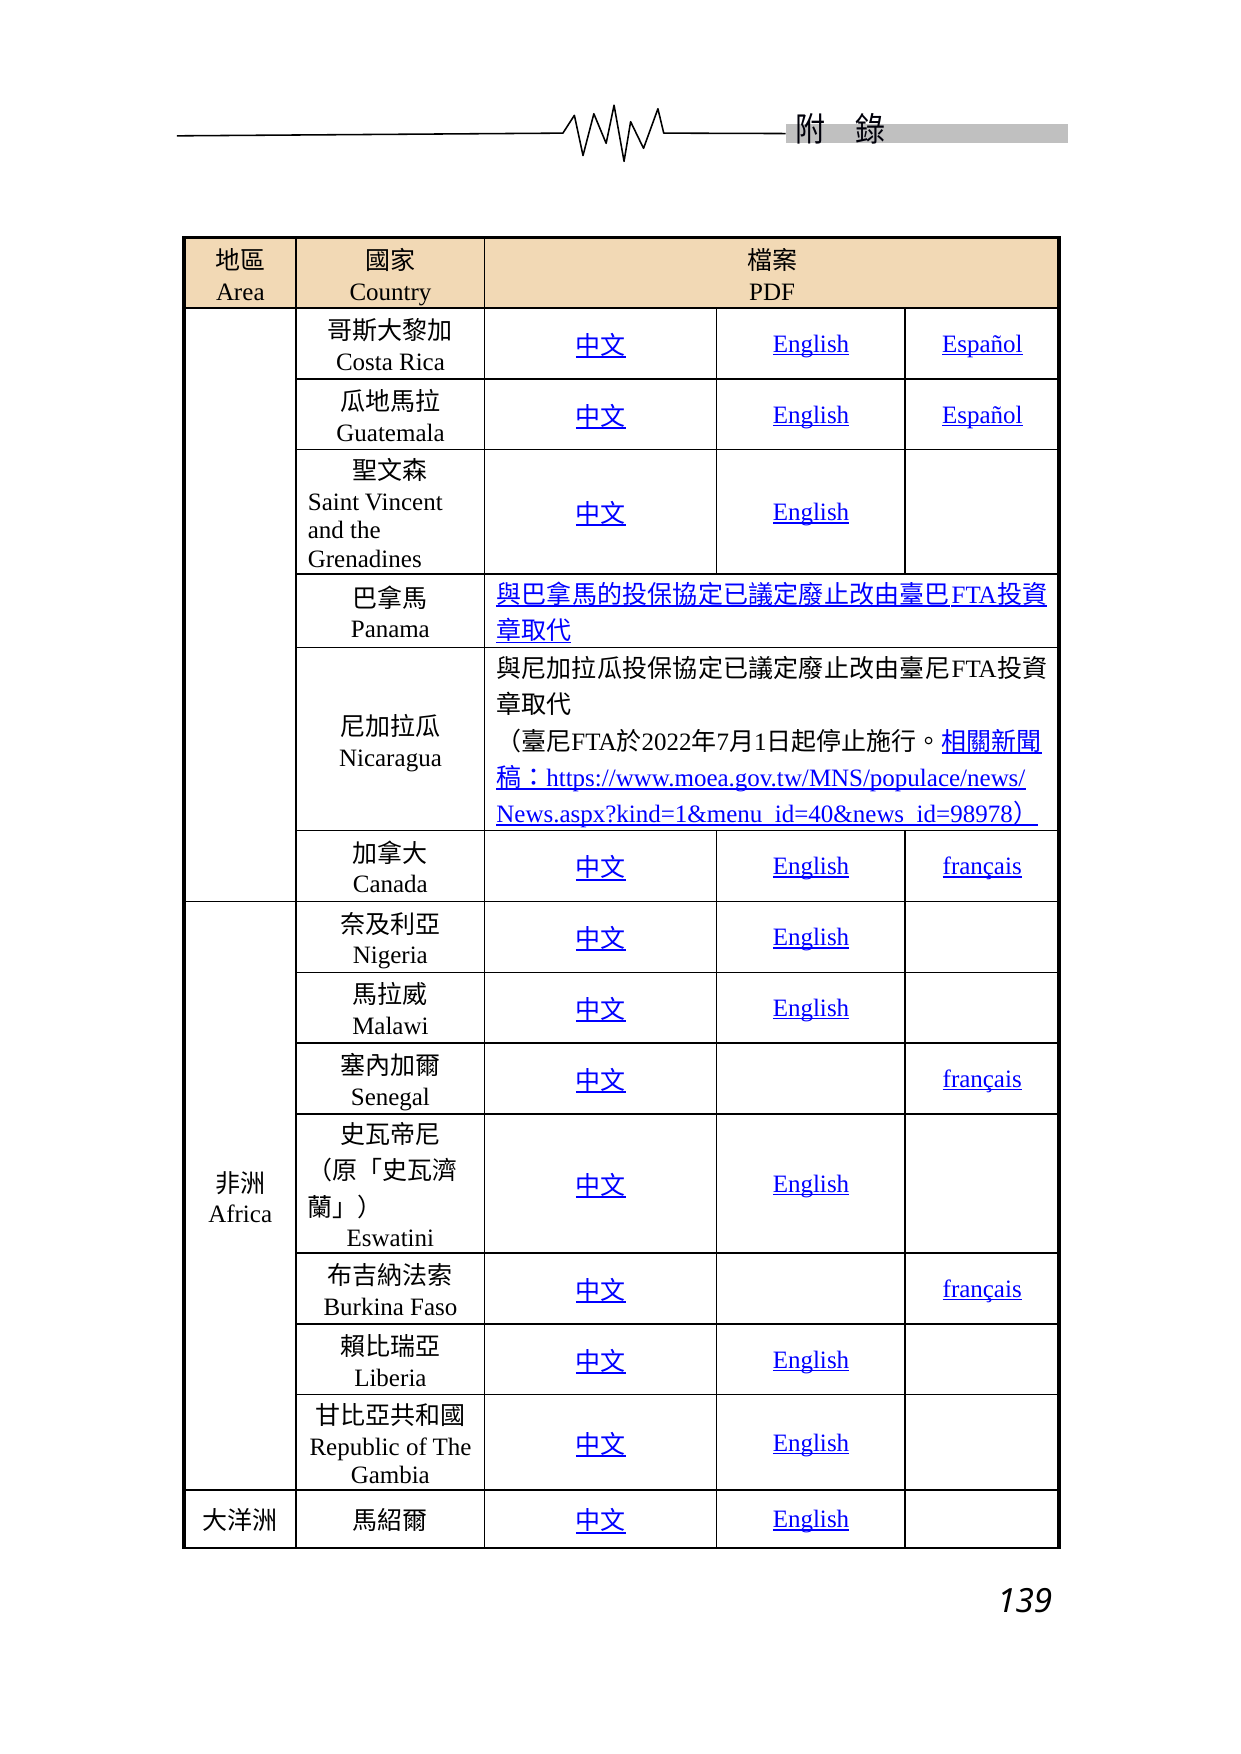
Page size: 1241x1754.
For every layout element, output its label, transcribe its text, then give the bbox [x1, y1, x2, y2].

table_cell 賴比瑞亞 Liberia [297, 1325, 484, 1394]
table_cell English [717, 973, 904, 1042]
table_cell English [717, 1491, 904, 1547]
table_cell English [717, 380, 904, 449]
table_cell 塞內加爾 Senegal [297, 1044, 484, 1113]
table_cell 馬拉威 Malawi [297, 973, 484, 1042]
table_cell [717, 1044, 904, 1113]
table_cell [906, 1115, 1057, 1252]
table_cell 中文 [485, 902, 716, 971]
table_cell Español [906, 309, 1057, 378]
table_cell 中文 [485, 1254, 716, 1323]
table_cell 史瓦帝尼 （原「史瓦濟蘭」） Eswatini [297, 1115, 484, 1252]
table_cell English [717, 831, 904, 901]
table_cell 加拿大 Canada [297, 831, 484, 901]
table_cell English [717, 1395, 904, 1489]
table_cell 聖文森 Saint Vincent and the Grenadines [297, 450, 484, 573]
table_cell 中文 [485, 1325, 716, 1394]
table_cell 中文 [485, 450, 716, 573]
table_cell 中文 [485, 1395, 716, 1489]
table_cell 馬紹爾 [297, 1491, 484, 1547]
table_cell 中文 [485, 1044, 716, 1113]
table_header 地區 Area [186, 239, 295, 307]
table_cell English [717, 309, 904, 378]
table_cell 中文 [485, 1115, 716, 1252]
table_cell 哥斯大黎加 Costa Rica [297, 309, 484, 378]
table_cell English [717, 1115, 904, 1252]
table_cell 中文 [485, 309, 716, 378]
table_cell 中文 [485, 1491, 716, 1547]
table_cell 中文 [485, 380, 716, 449]
table_cell English [717, 450, 904, 573]
table_cell 巴拿馬 Panama [297, 575, 484, 647]
table_cell [906, 1325, 1057, 1394]
table_header 國家 Country [297, 239, 484, 307]
table_cell 布吉納法索 Burkina Faso [297, 1254, 484, 1323]
table_cell [906, 1491, 1057, 1547]
table_cell [906, 1395, 1057, 1489]
table_cell français [906, 1254, 1057, 1323]
table_cell français [906, 1044, 1057, 1113]
table_cell [906, 902, 1057, 971]
table_cell [717, 1254, 904, 1323]
table_header 檔案 PDF [485, 239, 1057, 307]
table_cell 尼加拉瓜 Nicaragua [297, 648, 484, 830]
table_cell [906, 450, 1057, 573]
table_cell 瓜地馬拉 Guatemala [297, 380, 484, 449]
table_cell 甘比亞共和國 Republic of The Gambia [297, 1395, 484, 1489]
table_cell 中文 [485, 831, 716, 901]
table_cell 與尼加拉瓜投保協定已議定廢止改由臺尼FTA投資章取代 （臺尼FTA於2022年7月1日起停止施行。相關新聞稿：https://www.moea.gov.tw/MNS/populace/news/News.aspx?kind=1&menu_id=40&news_id=98978） [485, 648, 1057, 830]
table_cell 與巴拿馬的投保協定已議定廢止改由臺巴FTA投資章取代 [485, 575, 1057, 647]
table_cell English [717, 1325, 904, 1394]
table_cell 中文 [485, 973, 716, 1042]
table_cell 非洲 Africa [186, 902, 295, 1489]
table_cell [906, 973, 1057, 1042]
table_cell français [906, 831, 1057, 901]
table_cell 大洋洲 [186, 1491, 295, 1547]
table_cell 奈及利亞 Nigeria [297, 902, 484, 971]
table_cell Español [906, 380, 1057, 449]
table_cell English [717, 902, 904, 971]
